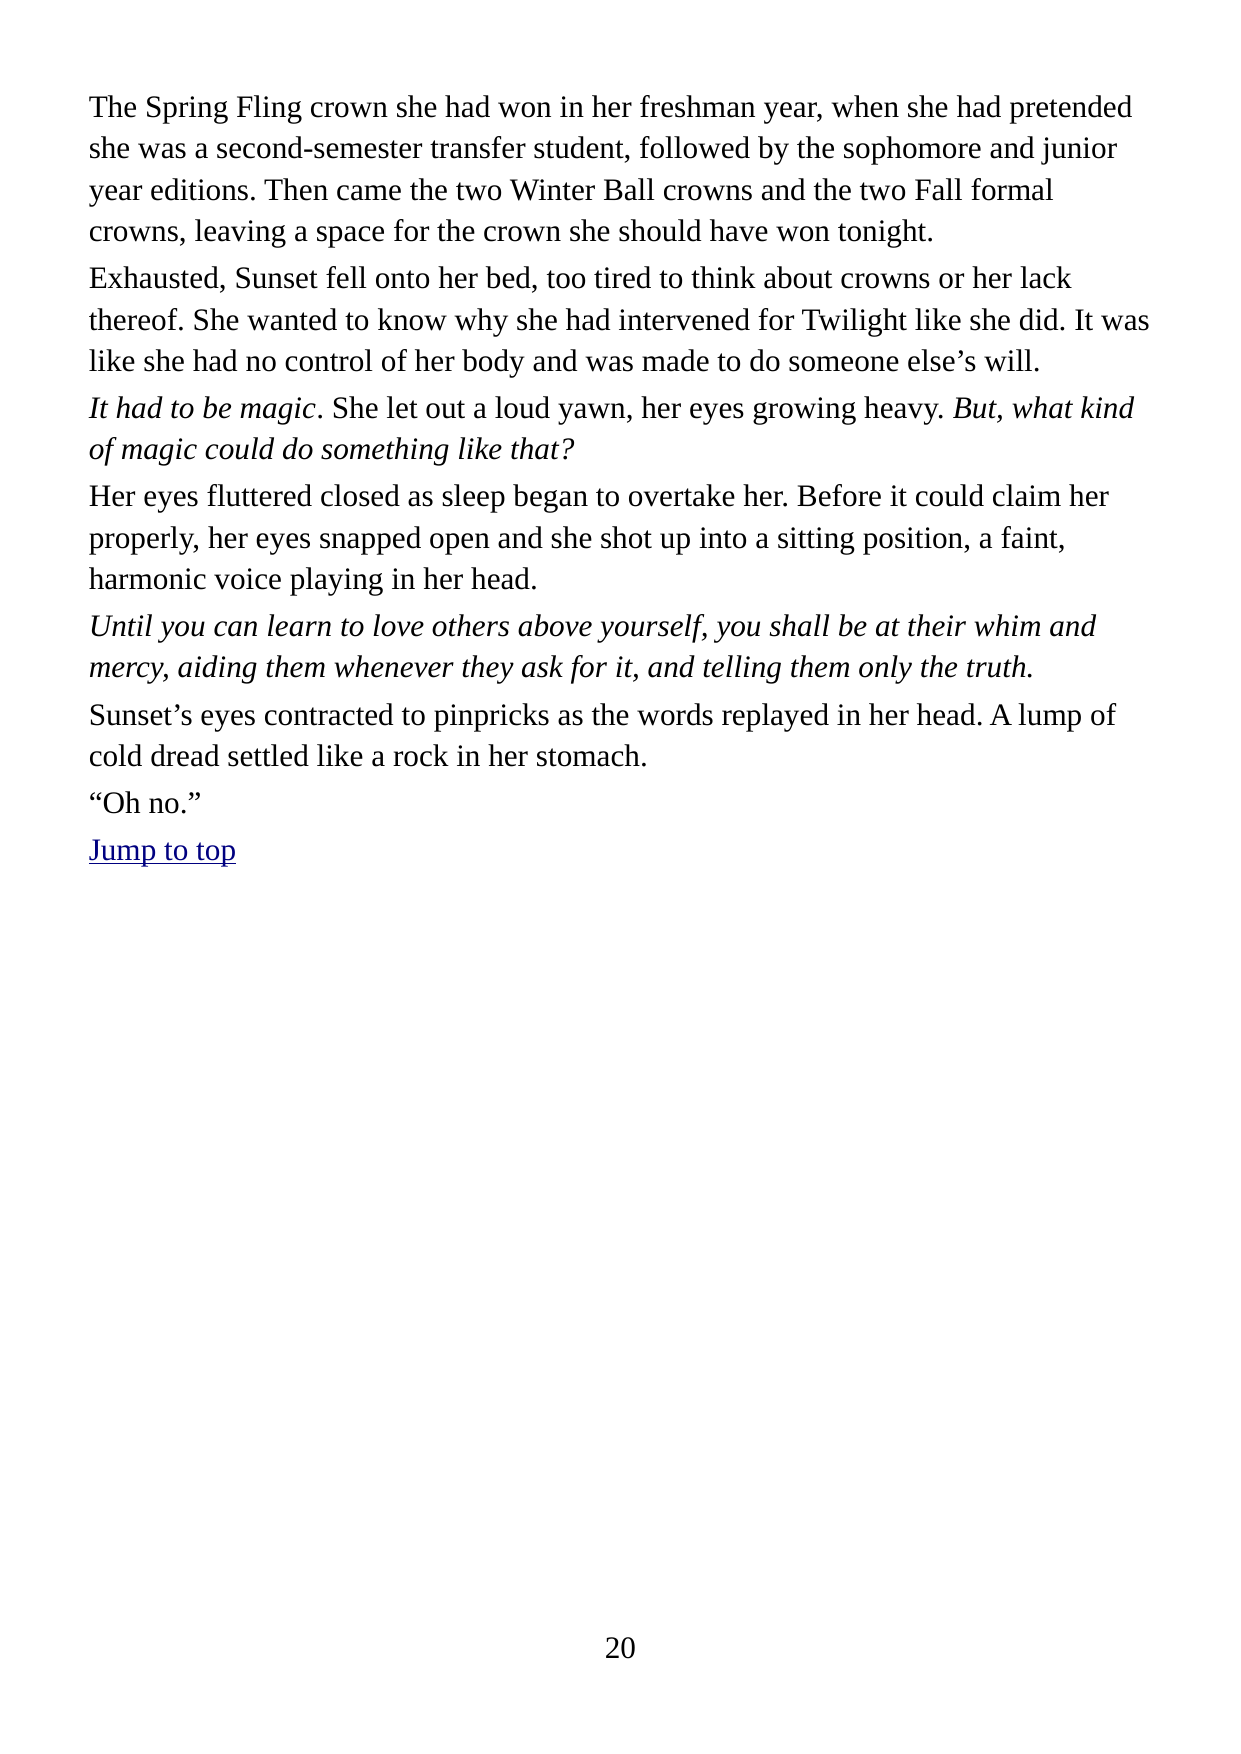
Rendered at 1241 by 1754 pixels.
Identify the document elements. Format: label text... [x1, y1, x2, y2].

text It had to be magic. She let out a loud yawn, her eyes growing heavy. But, what kind of magic could do something like that? [88, 389, 1152, 466]
text Until you can learn to love others above yourself, you shall be at their whim and mercy, aiding them whenever they ask for it, and telling them only the truth. [88, 607, 1152, 684]
text Jump to top [88, 831, 1152, 867]
text The Spring Fling crown she had won in her freshman year, when she had pretended she was a second-semester transfer student, followed by the sophomore and junior year editions. Then came the two Winter Ball crowns and the two Fall formal crowns, leaving a space for the crown she should have won tonight. [88, 88, 1152, 248]
text Sunset’s eyes contracted to pinpricks as the words replayed in her head. A lump of cold dread settled like a rock in her stomach. [88, 696, 1152, 773]
text “Oh no.” [88, 784, 1152, 820]
text Her eyes fluttered closed as sleep began to overtake her. Before it could claim her properly, her eyes snapped open and she shot up into a sitting position, a faint, harmonic voice playing in her head. [88, 478, 1152, 596]
text Exhausted, Sunset fell onto her bed, too tired to think about crowns or her lack thereof. She wanted to know why she had intervened for Twilight like she did. It was like she had no control of her body and was made to do someone else’s will. [88, 259, 1152, 378]
